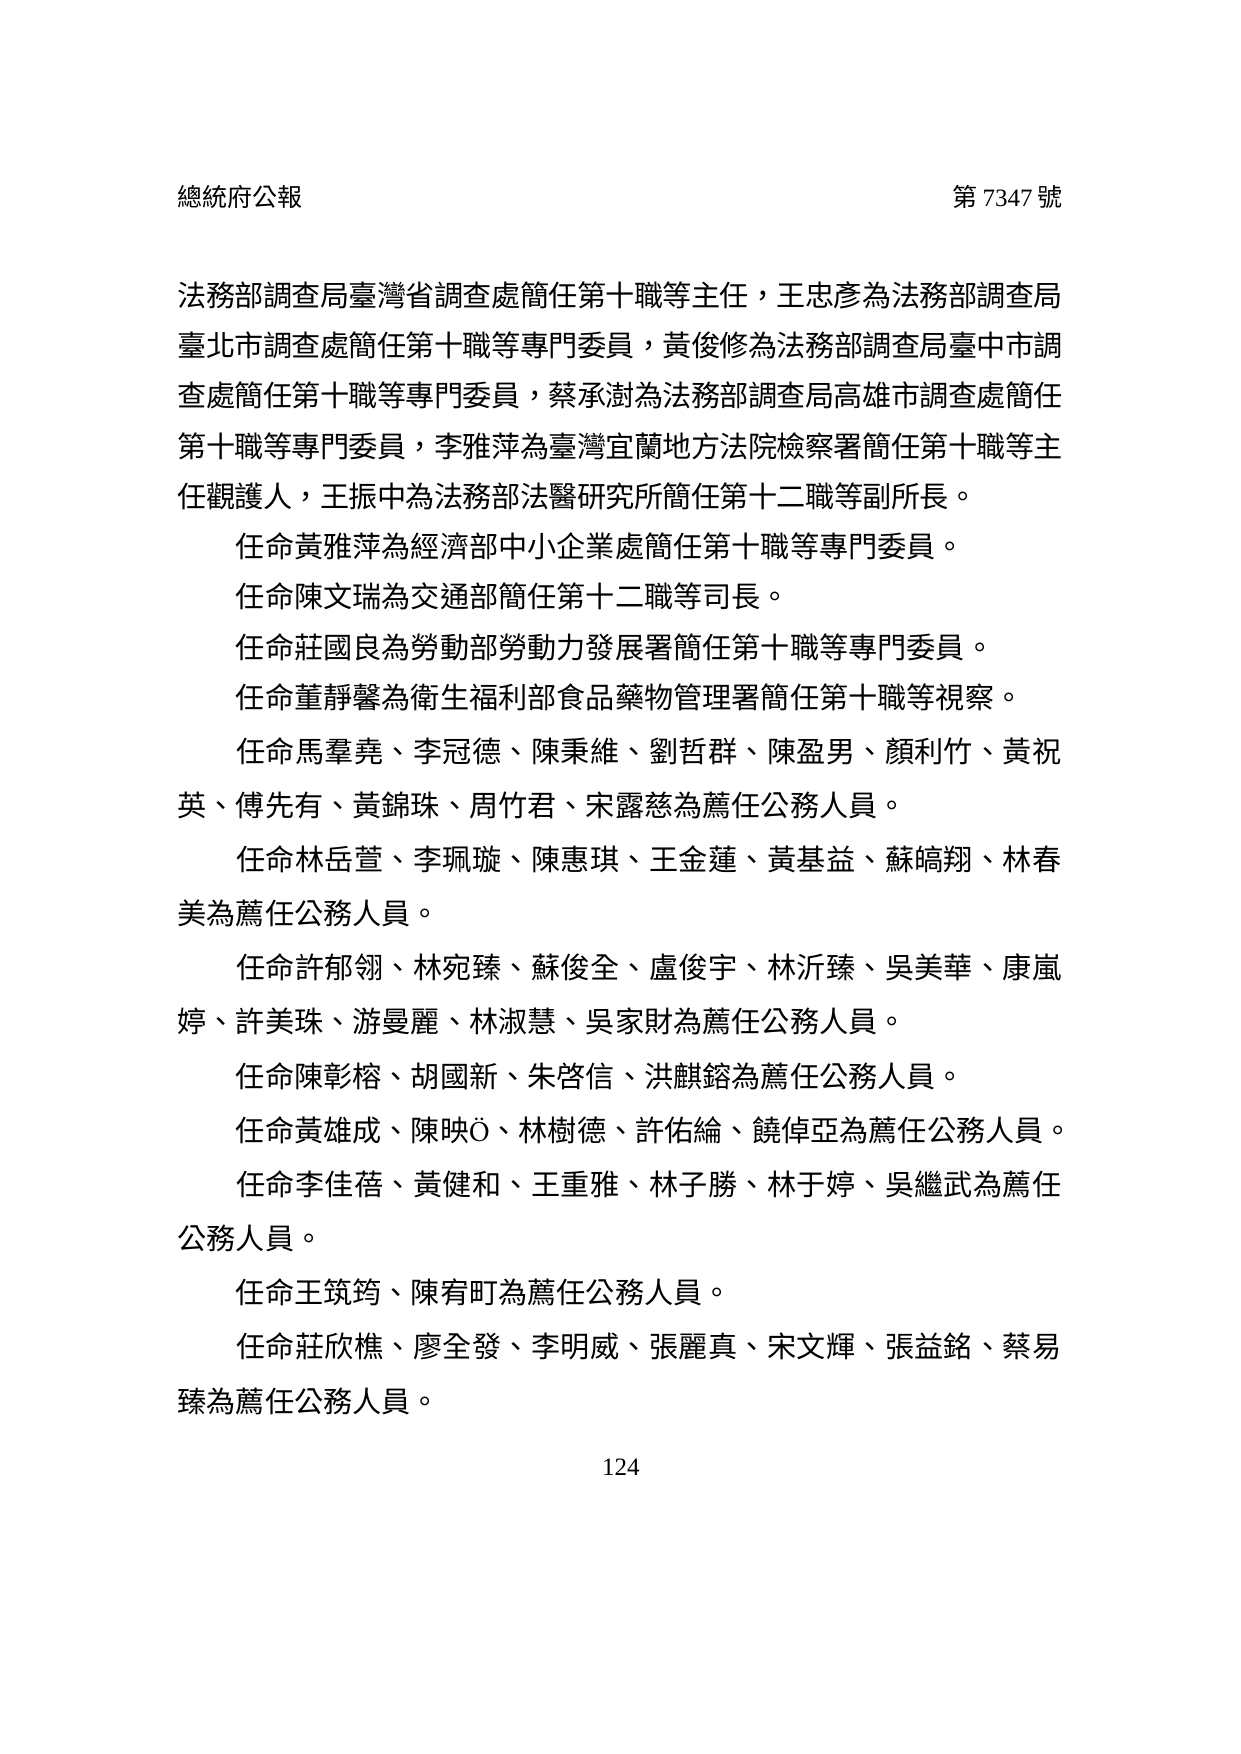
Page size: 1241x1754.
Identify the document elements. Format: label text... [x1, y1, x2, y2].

text 任命王筑筠、陳宥町為薦任公務人員。 [177, 1260, 1064, 1314]
text 任命陳彰榕、胡國新、朱啓信、洪麒鎔為薦任公務人員。 [177, 1044, 1064, 1098]
text 任命莊欣樵、廖全發、李明威、張麗真、宋文輝、張益銘、蔡易臻為薦任公務人員。 [177, 1314, 1064, 1423]
text 任命馬羣堯、李冠德、陳秉維、劉哲群、陳盈男、顏利竹、黃祝英、傅先有、黃錦珠、周竹君、宋露慈為薦任公務人員。 [177, 719, 1064, 827]
text 任命黃雄成、陳映、林樹德、許佑綸、饒倬亞為薦任公務人員。 [177, 1098, 1064, 1152]
text 任命莊國良為勞動部勞動力發展署簡任第十職等專門委員。 [177, 618, 1064, 668]
text 任命董靜馨為衛生福利部食品藥物管理署簡任第十職等視察。 [177, 668, 1064, 719]
text 任命陳文瑞為交通部簡任第十二職等司長。 [177, 568, 1064, 618]
text 任命許郁翎、林宛臻、蘇俊全、盧俊宇、林沂臻、吳美華、康嵐婷、許美珠、游曼麗、林淑慧、吳家財為薦任公務人員。 [177, 935, 1064, 1044]
text 任命林岳萱、李珮璇、陳惠琪、王金蓮、黃基益、蘇皜翔、林春美為薦任公務人員。 [177, 827, 1064, 935]
text 任命李佳蓓、黃健和、王重雅、林子勝、林于婷、吳繼武為薦任公務人員。 [177, 1152, 1064, 1260]
text 任命黃雅萍為經濟部中小企業處簡任第十職等專門委員。 [177, 517, 1064, 568]
text 法務部調查局臺灣省調查處簡任第十職等主任，王忠彥為法務部調查局臺北市調查處簡任第十職等專門委員，黃俊修為法務部調查局臺中市調查處簡任第十職等專門委員，蔡承澍為法務部調查局高雄市調查處簡任第十職等專門委員，李雅萍為臺灣宜蘭地方法院檢察署簡任第十職等主任觀護人，王振中為法務部法醫研究所簡任第十二職等副所長。 [177, 266, 1064, 517]
